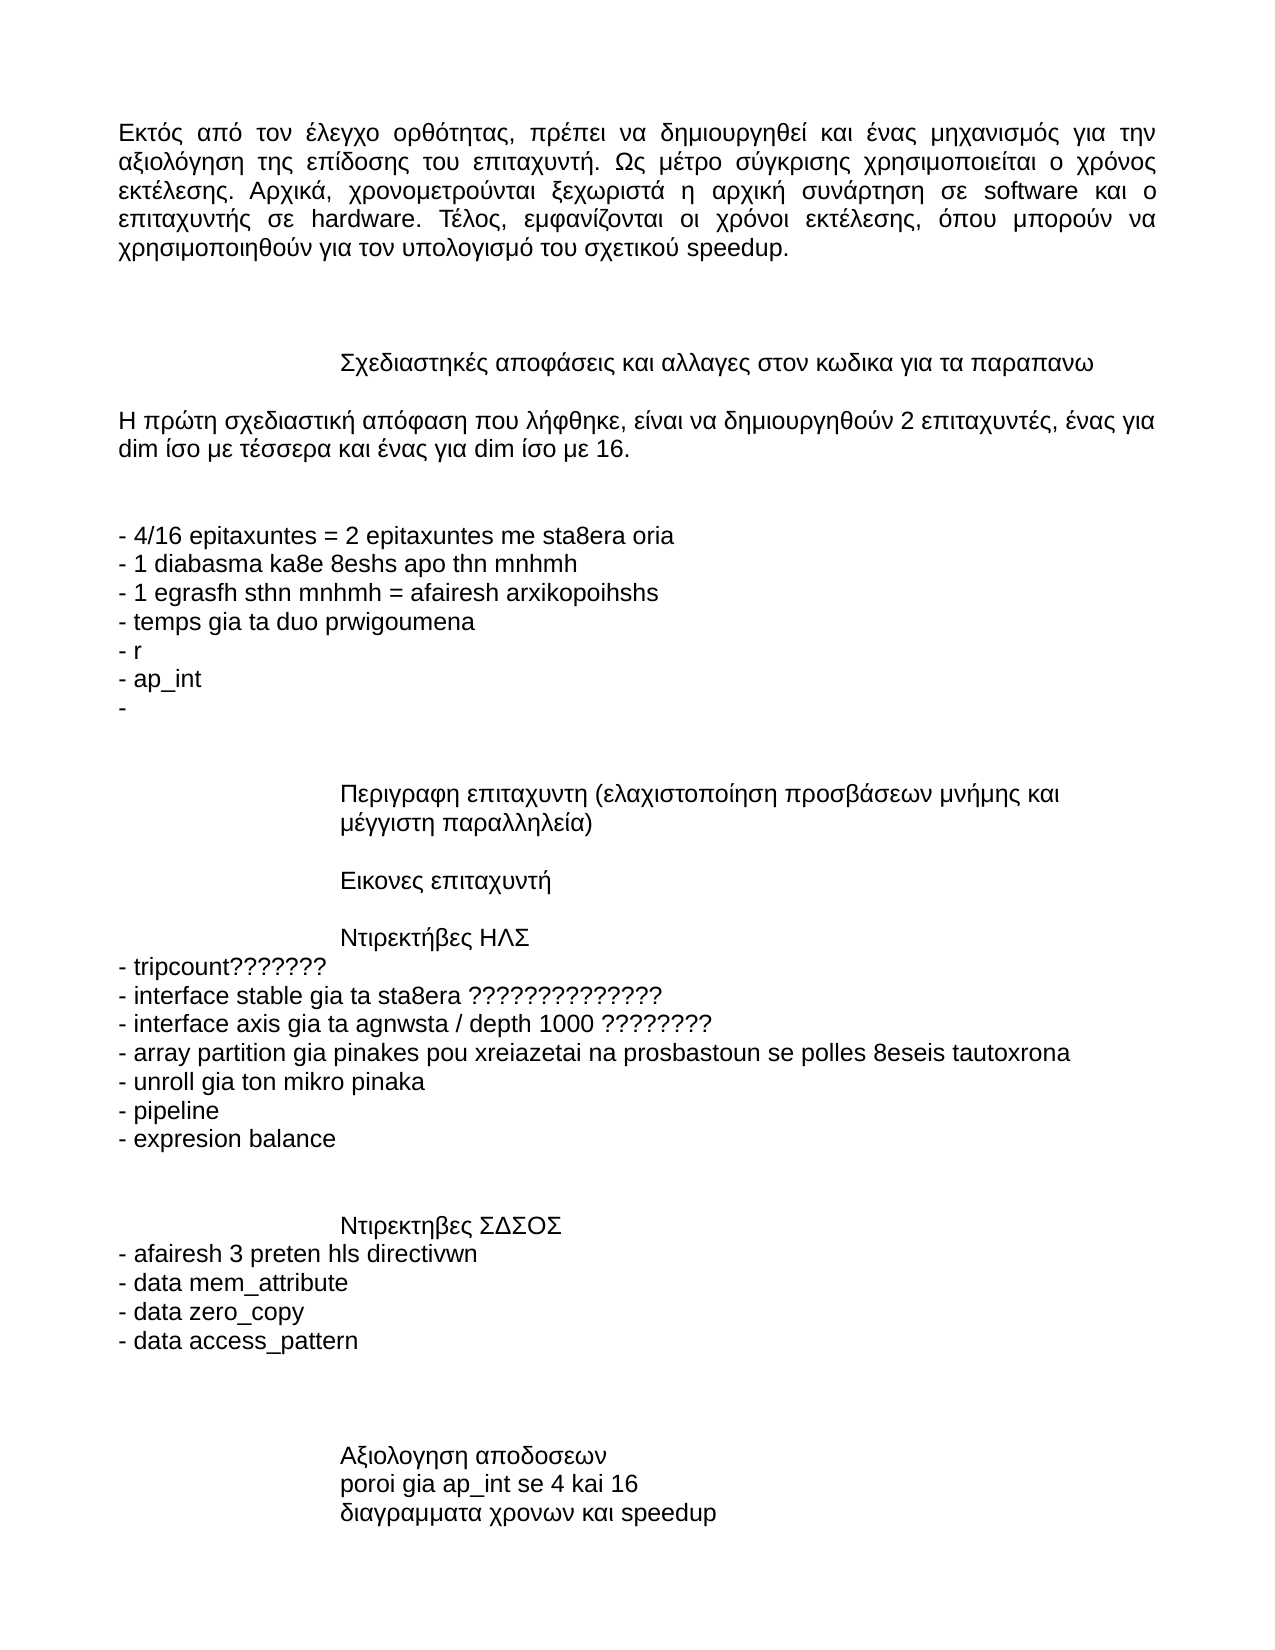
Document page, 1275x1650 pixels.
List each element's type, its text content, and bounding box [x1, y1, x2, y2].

text - afairesh 3 preten hls directivwn [118, 1239, 1157, 1268]
text - pipeline [118, 1096, 1157, 1124]
text - data mem_attribute [118, 1268, 1157, 1297]
text - 1 diabasma ka8e 8eshs apo thn mnhmh [118, 549, 1157, 578]
text - 1 egrasfh sthn mnhmh = afairesh arxikopoihshs [118, 578, 1157, 607]
text - interface axis gia ta agnwsta / depth 1000 ???????? [118, 1009, 1157, 1038]
text - 4/16 epitaxuntes = 2 epitaxuntes me sta8era oria [118, 521, 1157, 549]
text Η πρώτη σχεδιαστική απόφαση που λήφθηκε, είναι να δημιουργηθούν 2 επιταχυντές, ένας για dim ίσο με τέσσερα και ένας για dim ίσο με 16. [118, 406, 1157, 463]
text poroi gia ap_int se 4 kai 16 [118, 1469, 1157, 1498]
text - ap_int [118, 664, 1157, 693]
text - expresion balance [118, 1124, 1157, 1153]
text Ντιρεκτηβες ΣΔΣΟΣ [118, 1211, 1157, 1239]
text - interface stable gia ta sta8era ?????????????? [118, 981, 1157, 1009]
text - [118, 693, 1157, 722]
text Εκτός από τον έλεγχο ορθότητας, πρέπει να δημιουργηθεί και ένας μηχανισμός για την αξιολόγηση της επίδοσης του επιταχυντή. Ως μέτρο σύγκρισης χρησιμοποιείται ο χρόνος εκτέλεσης. Αρχικά, χρονομετρούνται ξεχωριστά η αρχική συνάρτηση σε software και ο επιταχυντής σε hardware. Τέλος, εμφανίζονται οι χρόνοι εκτέλεσης, όπου μπορούν να χρησιμοποιηθούν για τον υπολογισμό του σχετικού speedup. [118, 118, 1157, 262]
text Αξιολογηση αποδοσεων [118, 1441, 1157, 1469]
text Εικονες επιταχυντή [118, 866, 1157, 894]
text - r [118, 636, 1157, 664]
text - array partition gia pinakes pou xreiazetai na prosbastoun se polles 8eseis tautoxrona [118, 1038, 1157, 1067]
text Σχεδιαστηκές αποφάσεις και αλλαγες στον κωδικα για τα παραπανω [118, 348, 1157, 377]
text - tripcount??????? [118, 952, 1157, 981]
text - data zero_copy [118, 1297, 1157, 1326]
text - unroll gia ton mikro pinaka [118, 1067, 1157, 1096]
text Ντιρεκτήβες ΗΛΣ [118, 923, 1157, 952]
text - data access_pattern [118, 1326, 1157, 1354]
text διαγραμματα χρονων και speedup [118, 1498, 1157, 1527]
text Περιγραφη επιταχυντη (ελαχιστοποίηση προσβάσεων μνήμης και μέγγιστη παραλληλεία) [118, 779, 1157, 837]
text - temps gia ta duo prwigoumena [118, 607, 1157, 636]
